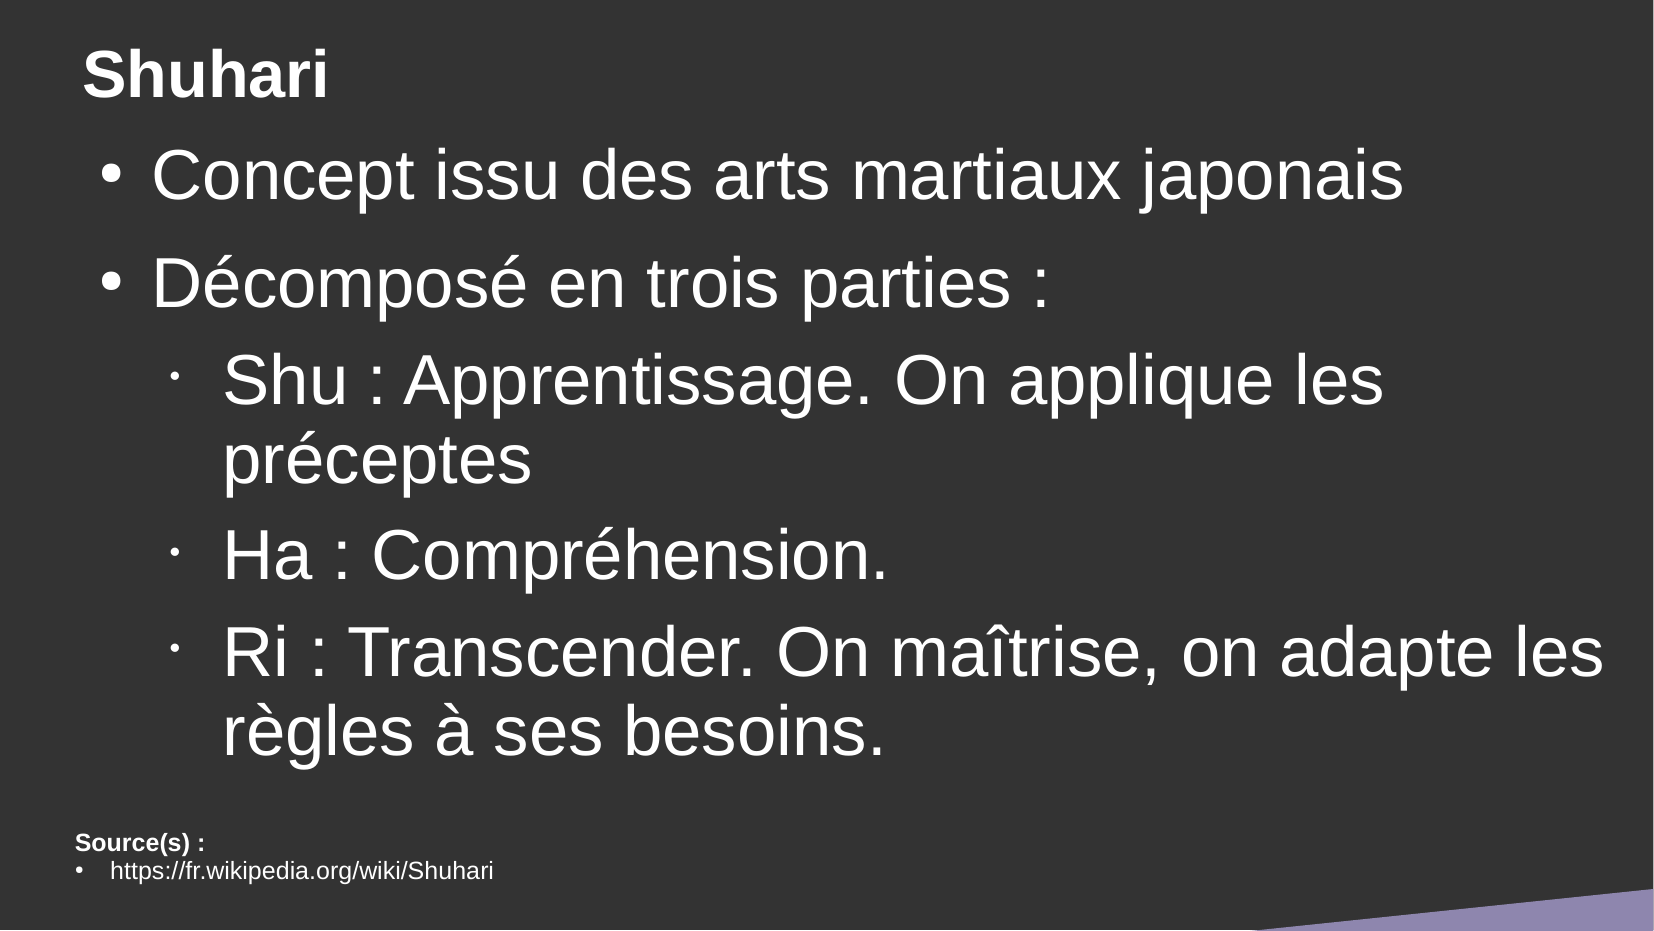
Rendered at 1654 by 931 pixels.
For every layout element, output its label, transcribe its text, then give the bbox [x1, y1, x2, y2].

list Concept issu des arts martiaux japonais Décomposé en trois parties : Shu : Apprentissage. On applique les préceptes Ha : Compréhension. Ri : Transcender. On maîtrise, on adapte les règles à ses besoins. [80, 135, 1620, 777]
text_box [1250, 888, 1654, 931]
text_box Source(s) : https://fr.wikipedia.org/wiki/Shuhari [59, 821, 1546, 920]
title Shuhari [82, 37, 1571, 122]
